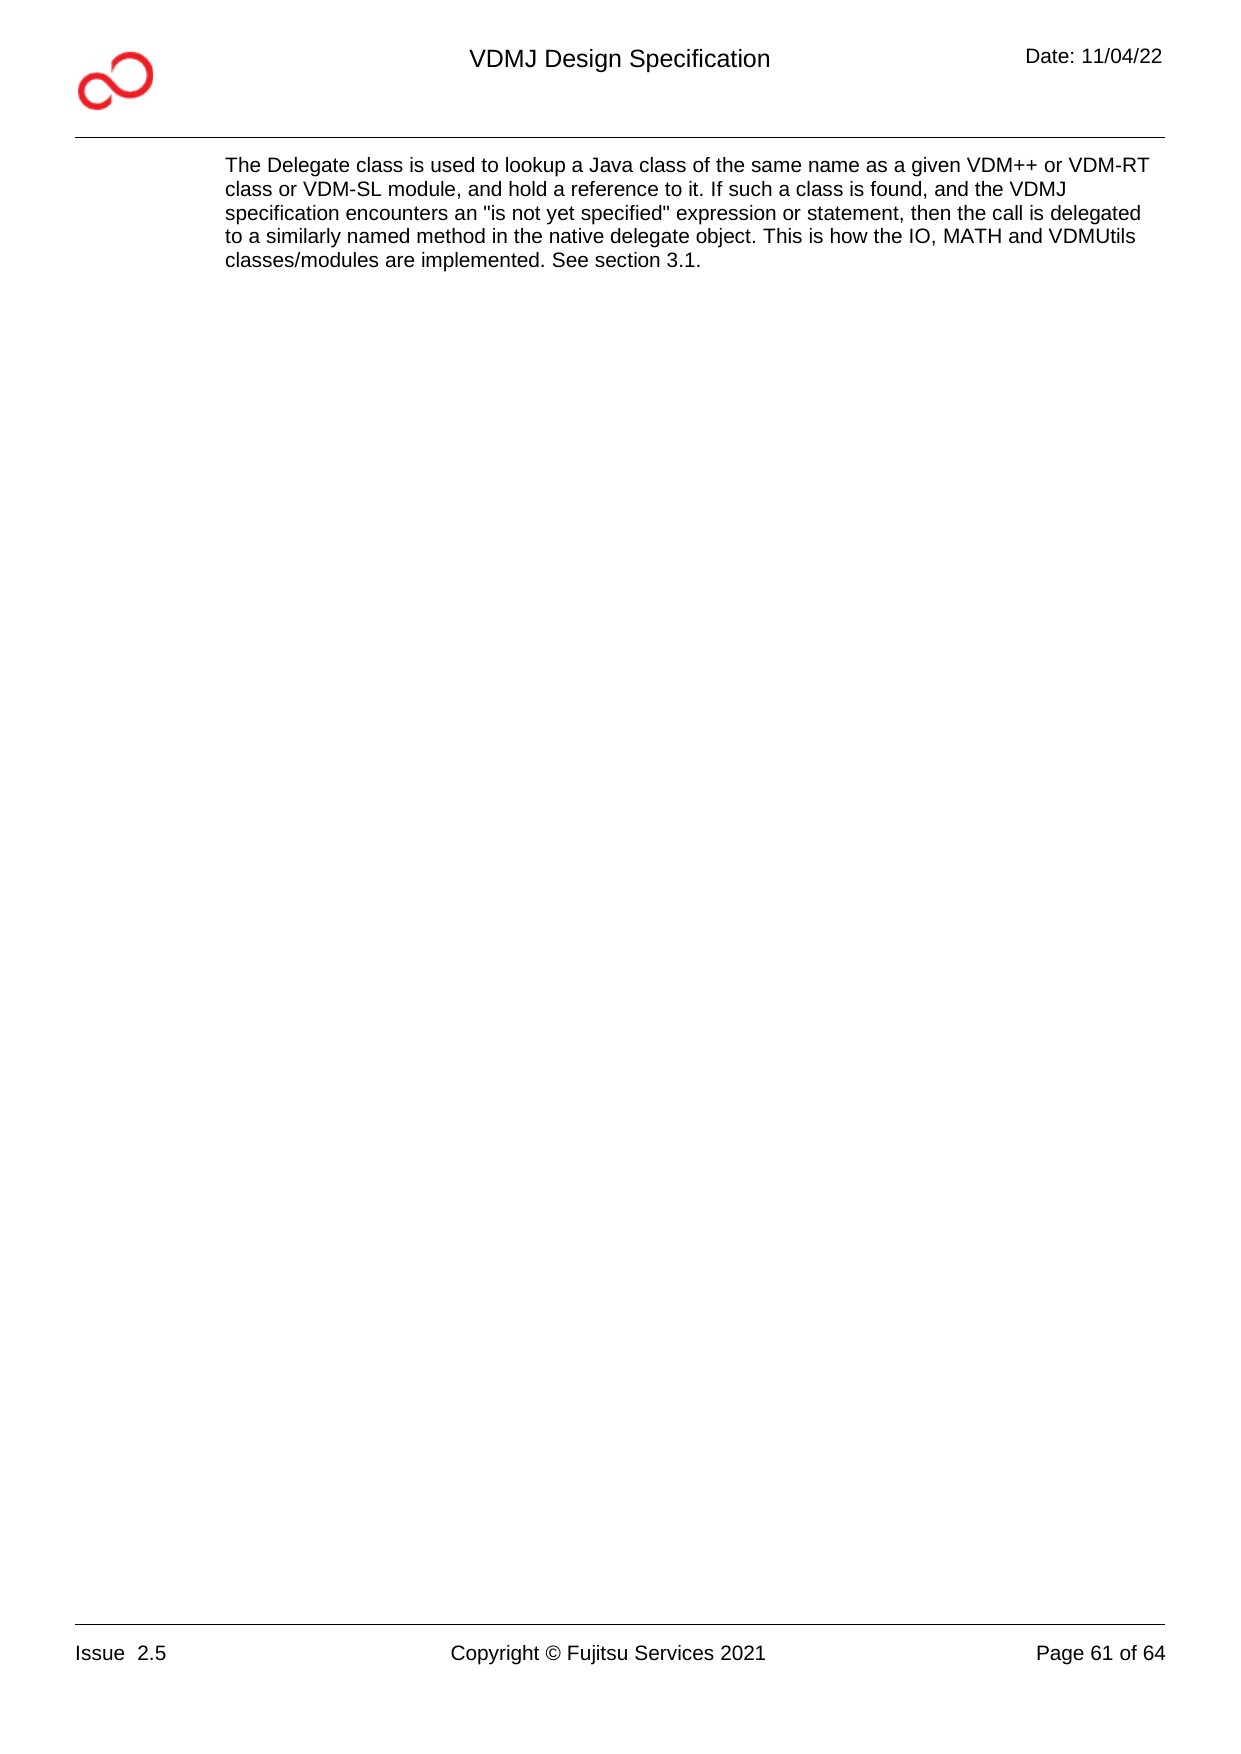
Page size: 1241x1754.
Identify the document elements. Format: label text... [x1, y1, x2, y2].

picture [78, 44, 153, 120]
text The Delegate class is used to lookup a Java class of the same name as a given VDM++ or VDM-RT class or VDM-SL module, and hold a reference to it. If such a class is found, and the VDMJ specification encounters an "is not yet specified" expression or statement, then the call is delegated to a similarly named method in the native delegate object. This is how the IO, MATH and VDMUtils classes/modules are implemented. See section 3.1. [225, 153, 1165, 273]
